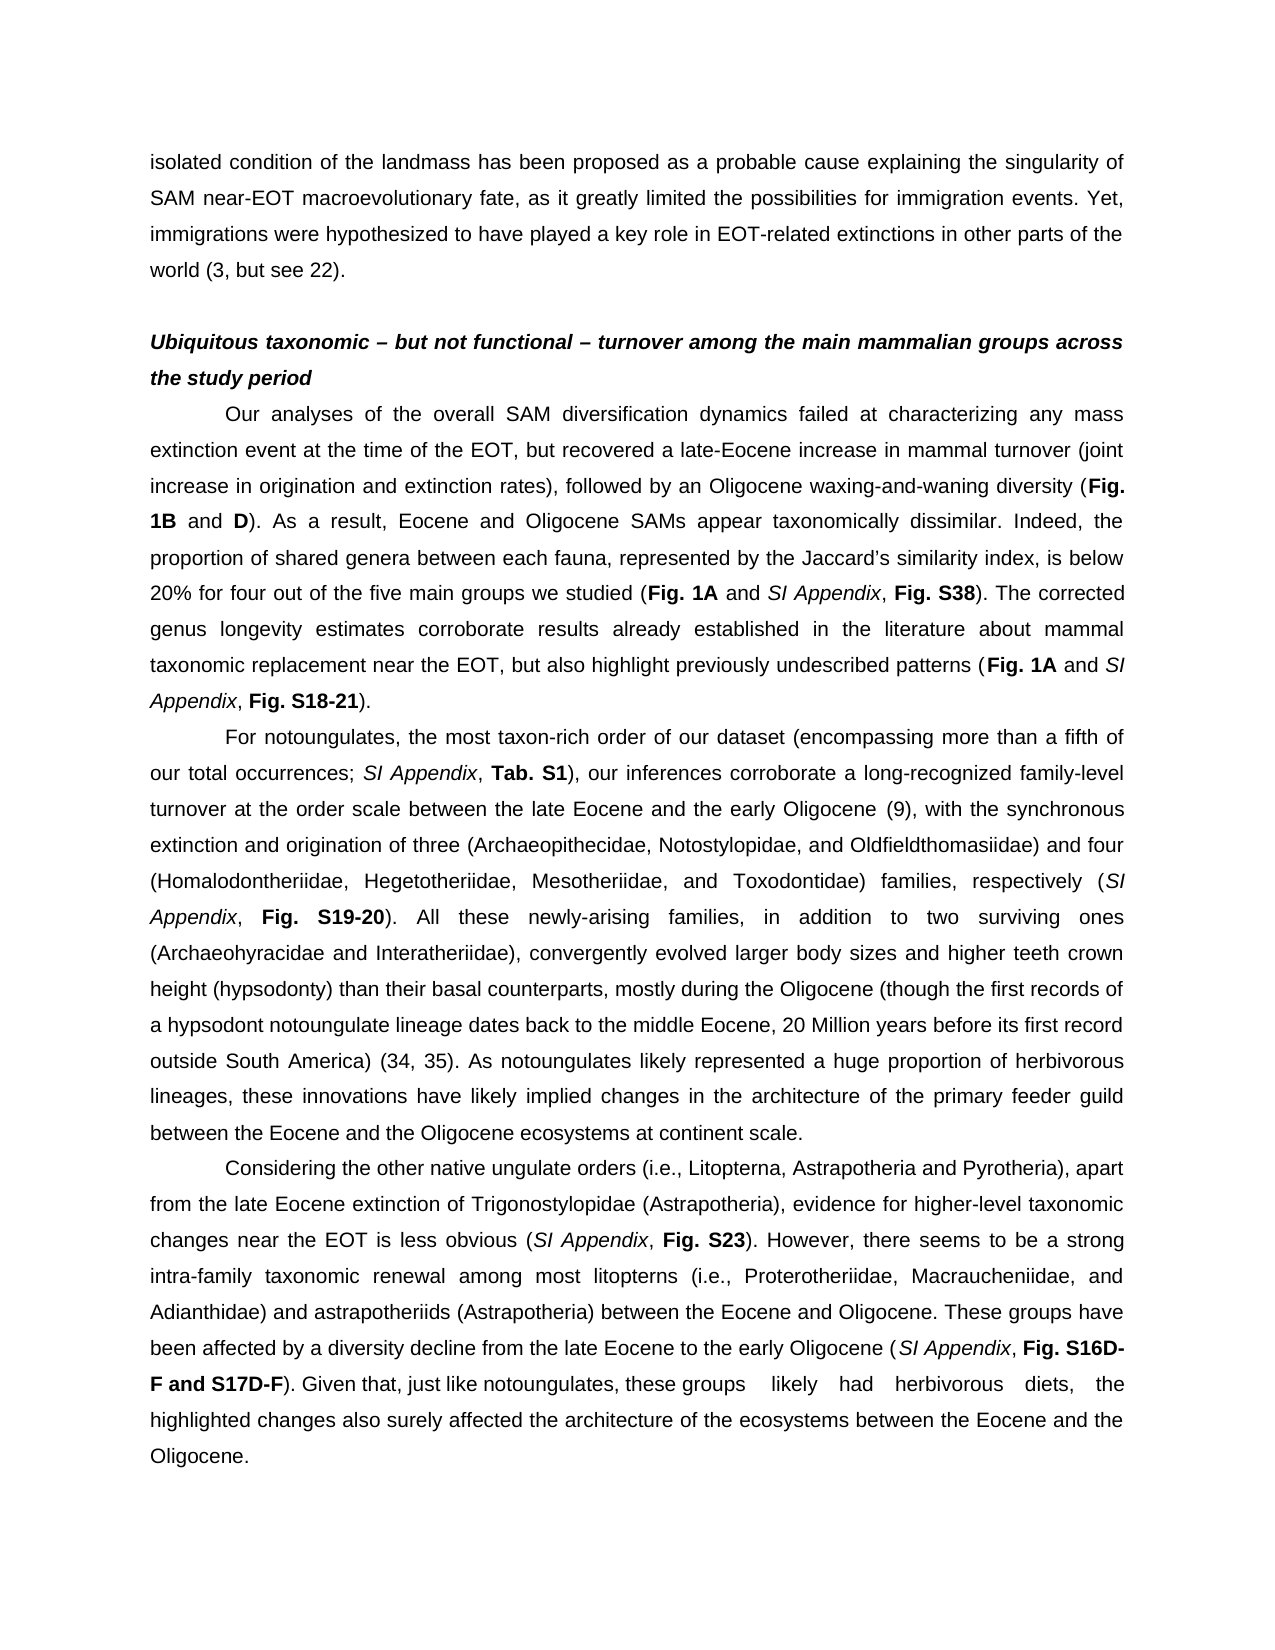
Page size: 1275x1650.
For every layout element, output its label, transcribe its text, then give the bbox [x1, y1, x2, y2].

text isolated condition of the landmass has been proposed as a probable cause explaining the singularity of SAM near-EOT macroevolutionary fate, as it greatly limited the possibilities for immigration events. Yet, immigrations were hypothesized to have played a key role in EOT-related extinctions in other parts of the world (3, but see 22). [150, 150, 1125, 282]
text Our analyses of the overall SAM diversification dynamics failed at characterizing any mass extinction event at the time of the EOT, but recovered a late-Eocene increase in mammal turnover (joint increase in origination and extinction rates), followed by an Oligocene waxing-and-waning diversity (Fig. 1B and D). As a result, Eocene and Oligocene SAMs appear taxonomically dissimilar. Indeed, the proportion of shared genera between each fauna, represented by the Jaccard’s similarity index, is below 20% for four out of the five main groups we studied (Fig. 1A and SI Appendix, Fig. S38). The corrected genus longevity estimates corroborate results already established in the literature about mammal taxonomic replacement near the EOT, but also highlight previously undescribed patterns (Fig. 1A and SI Appendix, Fig. S18-21). [150, 402, 1125, 713]
text Considering the other native ungulate orders (i.e., Litopterna, Astrapotheria and Pyrotheria), apart from the late Eocene extinction of Trigonostylopidae (Astrapotheria), evidence for higher-level taxonomic changes near the EOT is less obvious (SI Appendix, Fig. S23). However, there seems to be a strong intra-family taxonomic renewal among most litopterns (i.e., Proterotheriidae, Macraucheniidae, and Adianthidae) and astrapotheriids (Astrapotheria) between the Eocene and Oligocene. These groups have been affected by a diversity decline from the late Eocene to the early Oligocene (SI Appendix, Fig. S16D-F and S17D-F). Given that, just like notoungulates, these groups likely had herbivorous diets, the highlighted changes also surely affected the architecture of the ecosystems between the Eocene and the Oligocene. [150, 1156, 1125, 1468]
text For notoungulates, the most taxon-rich order of our dataset (encompassing more than a fifth of our total occurrences; SI Appendix, Tab. S1), our inferences corroborate a long-recognized family-level turnover at the order scale between the late Eocene and the early Oligocene (9), with the synchronous extinction and origination of three (Archaeopithecidae, Notostylopidae, and Oldfieldthomasiidae) and four (Homalodontheriidae, Hegetotheriidae, Mesotheriidae, and Toxodontidae) families, respectively (SI Appendix, Fig. S19-20). All these newly-arising families, in addition to two surviving ones (Archaeohyracidae and Interatheriidae), convergently evolved larger body sizes and higher teeth crown height (hypsodonty) than their basal counterparts, mostly during the Oligocene (though the first records of a hypsodont notoungulate lineage dates back to the middle Eocene, 20 Million years before its first record outside South America) (34, 35). As notoungulates likely represented a huge proportion of herbivorous lineages, these innovations have likely implied changes in the architecture of the primary feeder guild between the Eocene and the Oligocene ecosystems at continent scale. [150, 725, 1125, 1144]
text Ubiquitous taxonomic – but not functional – turnover among the main mammalian groups across the study period [150, 330, 1125, 389]
